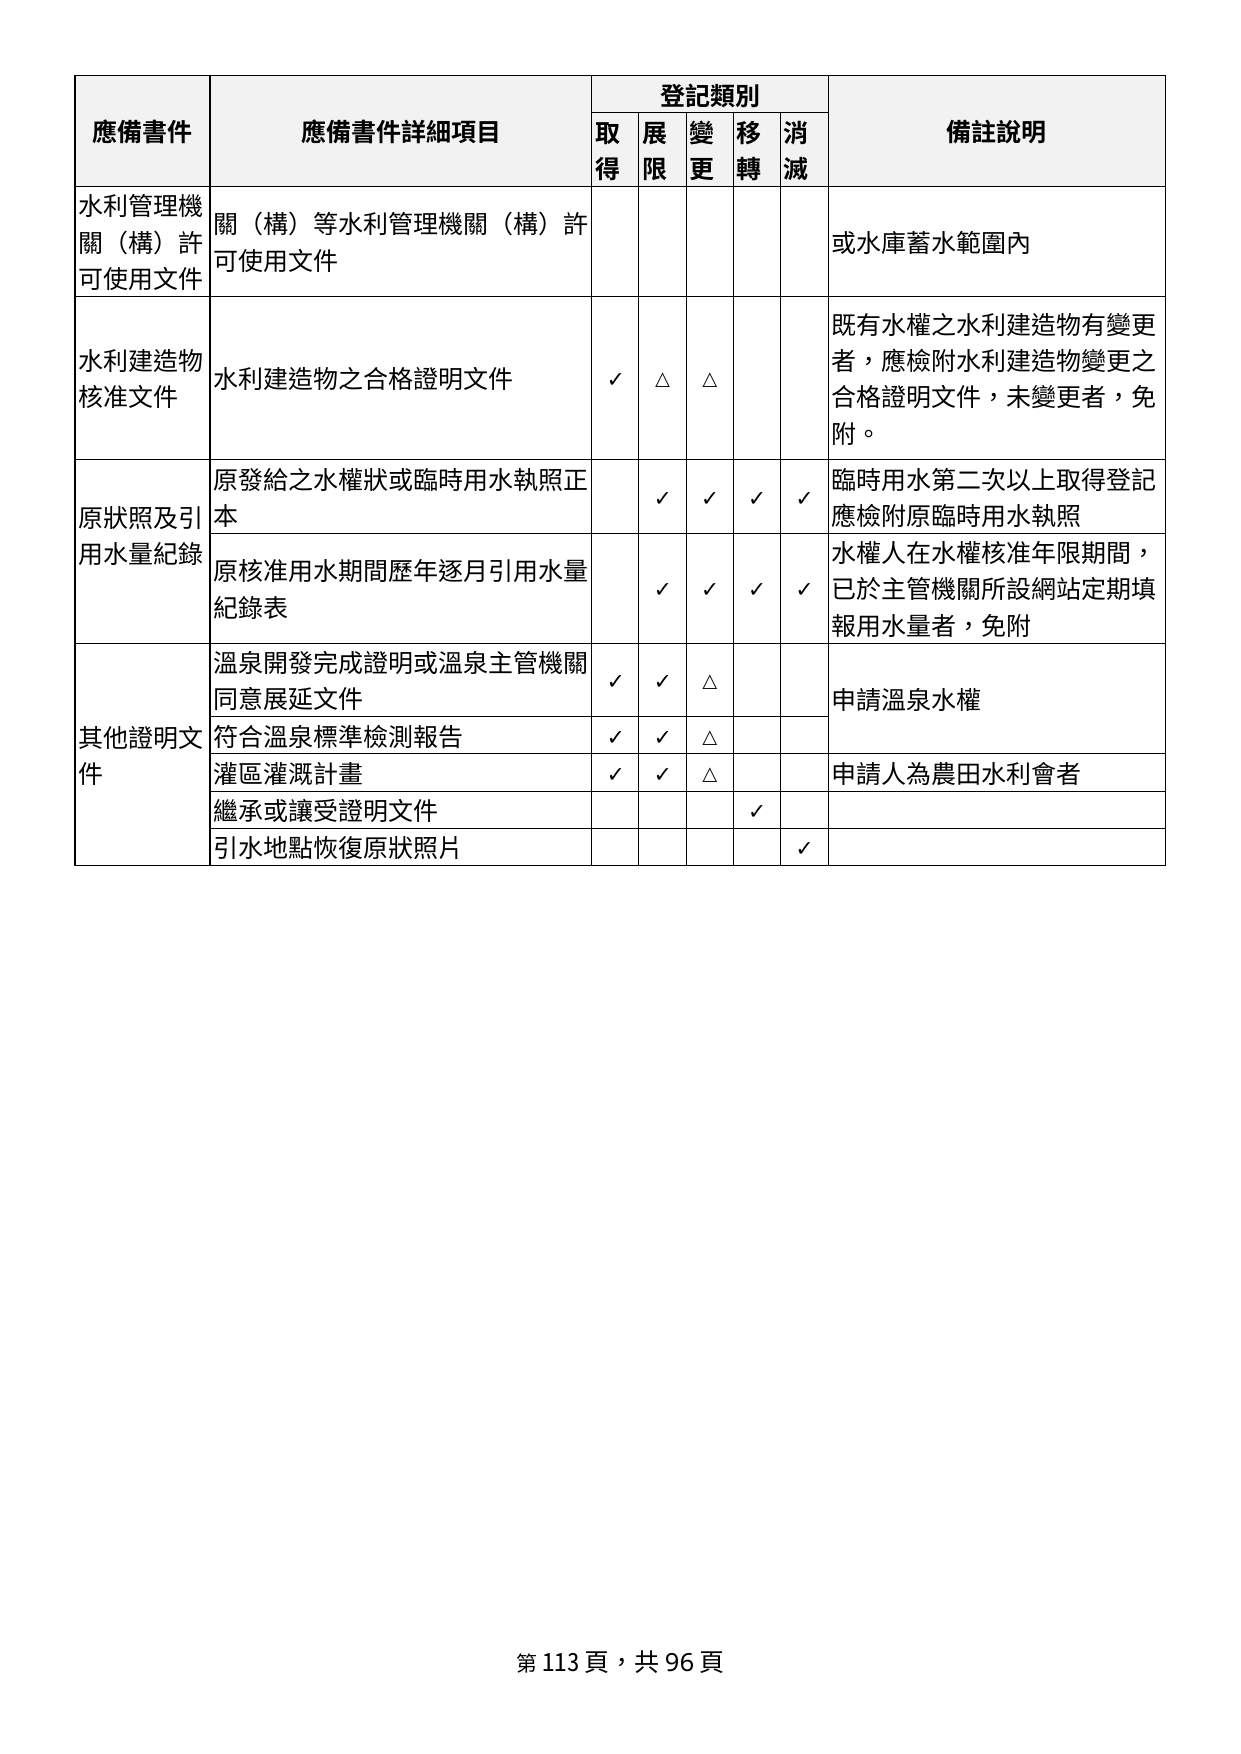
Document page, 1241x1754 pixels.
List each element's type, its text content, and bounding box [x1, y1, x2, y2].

table_cell ✓ [781, 460, 828, 533]
table_cell [592, 829, 638, 865]
table_cell 符合溫泉標準檢測報告 [211, 717, 591, 753]
table_header 備註說明 [829, 76, 1165, 186]
table_cell 溫泉開發完成證明或溫泉主管機關同意展延文件 [211, 644, 591, 716]
table_cell [781, 717, 828, 753]
table_cell 灌區灌溉計畫 [211, 754, 591, 791]
table_cell 水權人在水權核准年限期間，已於主管機關所設網站定期填報用水量者，免附 [829, 534, 1165, 642]
table_cell ✓ [592, 644, 638, 716]
table_cell 變更 [687, 113, 733, 186]
table_cell △ [639, 297, 686, 459]
table_cell ✓ [687, 534, 733, 642]
table_cell [829, 792, 1165, 828]
table_header 應備書件 [76, 76, 209, 186]
table_cell [734, 187, 780, 296]
table_cell [592, 534, 638, 642]
table_cell [829, 829, 1165, 865]
table_cell △ [687, 754, 733, 791]
table_cell 取得 [592, 113, 638, 186]
table_header 應備書件詳細項目 [211, 76, 591, 186]
table_cell [592, 460, 638, 533]
table_cell [734, 829, 780, 865]
table_cell △ [687, 644, 733, 716]
table_cell ✓ [639, 717, 686, 753]
table_cell ✓ [592, 754, 638, 791]
table_cell [781, 792, 828, 828]
table_cell ✓ [781, 534, 828, 642]
table_cell 臨時用水第二次以上取得登記應檢附原臨時用水執照 [829, 460, 1165, 533]
table_cell [592, 792, 638, 828]
table_cell ✓ [734, 534, 780, 642]
table_cell 原發給之水權狀或臨時用水執照正本 [211, 460, 591, 533]
table_cell ✓ [639, 460, 686, 533]
table_cell [639, 829, 686, 865]
table_cell 原核准用水期間歷年逐月引用水量紀錄表 [211, 534, 591, 642]
table_cell 其他證明文件 [76, 644, 209, 865]
table_cell [639, 187, 686, 296]
table_cell [781, 187, 828, 296]
table_cell ✓ [639, 754, 686, 791]
table_cell 引水地點恢復原狀照片 [211, 829, 591, 865]
table_cell 申請人為農田水利會者 [829, 754, 1165, 791]
table_cell ✓ [592, 717, 638, 753]
table_cell ✓ [734, 460, 780, 533]
table_cell 水利建造物之合格證明文件 [211, 297, 591, 459]
table_cell 水利管理機關（構）許可使用文件 [76, 187, 209, 296]
table_cell [734, 754, 780, 791]
table_cell [687, 187, 733, 296]
table_cell [687, 829, 733, 865]
table_cell 水利建造物核准文件 [76, 297, 209, 459]
table_cell 原狀照及引用水量紀錄 [76, 460, 209, 642]
table_cell 繼承或讓受證明文件 [211, 792, 591, 828]
table_cell 申請溫泉水權 [829, 644, 1165, 753]
table_cell ✓ [687, 460, 733, 533]
table_cell [734, 717, 780, 753]
table_cell ✓ [734, 792, 780, 828]
table_cell [687, 792, 733, 828]
table_header 登記類別 [592, 76, 828, 112]
table_cell 消滅 [781, 113, 828, 186]
table_cell 既有水權之水利建造物有變更者，應檢附水利建造物變更之合格證明文件，未變更者，免附。 [829, 297, 1165, 459]
table_cell △ [687, 297, 733, 459]
table_cell 或水庫蓄水範圍內 [829, 187, 1165, 296]
table_cell ✓ [592, 297, 638, 459]
table_cell [734, 644, 780, 716]
table_cell 展限 [639, 113, 686, 186]
table_cell [781, 754, 828, 791]
table_cell △ [687, 717, 733, 753]
table_cell 關（構）等水利管理機關（構）許可使用文件 [211, 187, 591, 296]
table_cell [781, 297, 828, 459]
table_cell 移轉 [734, 113, 780, 186]
table_cell [781, 644, 828, 716]
table_cell ✓ [639, 644, 686, 716]
table_cell ✓ [781, 829, 828, 865]
table_cell ✓ [639, 534, 686, 642]
table_cell [592, 187, 638, 296]
table_cell [639, 792, 686, 828]
table_cell [734, 297, 780, 459]
